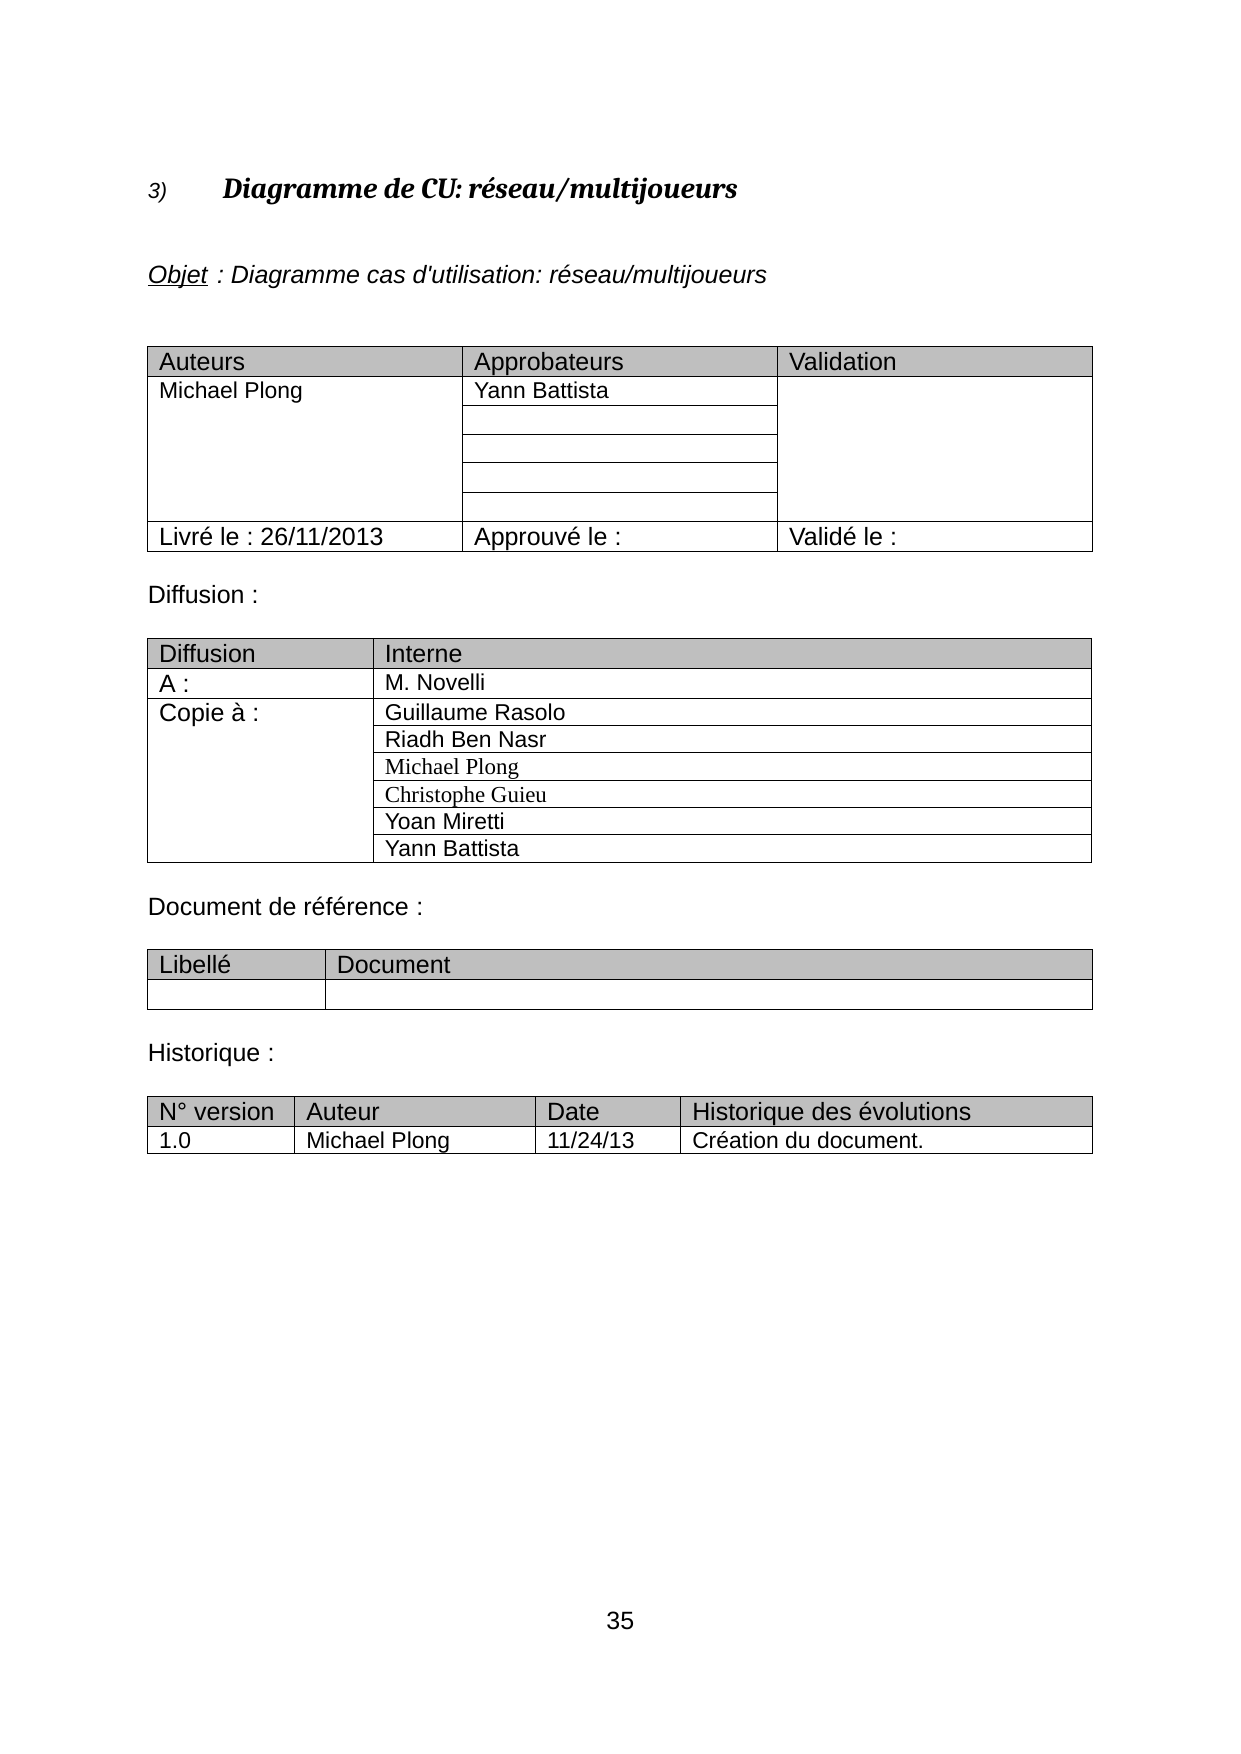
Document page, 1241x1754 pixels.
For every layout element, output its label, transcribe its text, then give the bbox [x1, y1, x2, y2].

text Objet : Diagramme cas d'utilisation: réseau/multijoueurs [148, 260, 1093, 289]
table_cell Guillaume Rasolo [374, 699, 1091, 725]
text Document de référence : [148, 892, 1093, 920]
table_cell Christophe Guieu [374, 781, 1091, 807]
table_header Diffusion [148, 639, 373, 668]
table_header Historique des évolutions [681, 1097, 1092, 1126]
table_header Interne [374, 639, 1091, 668]
table_cell Michael Plong [374, 753, 1091, 779]
subtitle Diagramme de CU: réseau/multijoueurs [148, 173, 1093, 206]
table_cell [463, 493, 777, 521]
table_cell [778, 377, 1092, 521]
table_cell Approuvé le : [463, 522, 777, 551]
table_cell [463, 463, 777, 492]
table_header Approbateurs [463, 347, 777, 376]
table_cell [463, 406, 777, 433]
text Diffusion : [148, 580, 1093, 609]
table_cell A : [148, 669, 373, 697]
table_cell Validé le : [778, 522, 1092, 551]
table_cell [463, 435, 777, 462]
table_cell Michael Plong [295, 1127, 535, 1153]
table_header Auteur [295, 1097, 535, 1126]
table_header Date [536, 1097, 680, 1126]
table_cell Yoan Miretti [374, 808, 1091, 834]
table_header Auteurs [148, 347, 462, 376]
table_cell Michael Plong [148, 377, 462, 521]
table_header Libellé [148, 950, 325, 979]
text Historique : [148, 1038, 1093, 1067]
table_cell M. Novelli [374, 669, 1091, 697]
table_header Document [326, 950, 1092, 979]
table_header Validation [778, 347, 1092, 376]
table_cell Riadh Ben Nasr [374, 726, 1091, 752]
table_cell Yann Battista [463, 377, 777, 405]
table_cell 24/11/13 [536, 1127, 680, 1153]
table_header N° version [148, 1097, 294, 1126]
table_cell Copie à : [148, 699, 373, 862]
table_cell 1.0 [148, 1127, 294, 1153]
table_cell Yann Battista [374, 835, 1091, 862]
table_cell Création du document. [681, 1127, 1092, 1153]
table_cell Livré le : 26/11/2013 [148, 522, 462, 551]
table_cell [148, 980, 325, 1009]
table_cell [326, 980, 1092, 1009]
